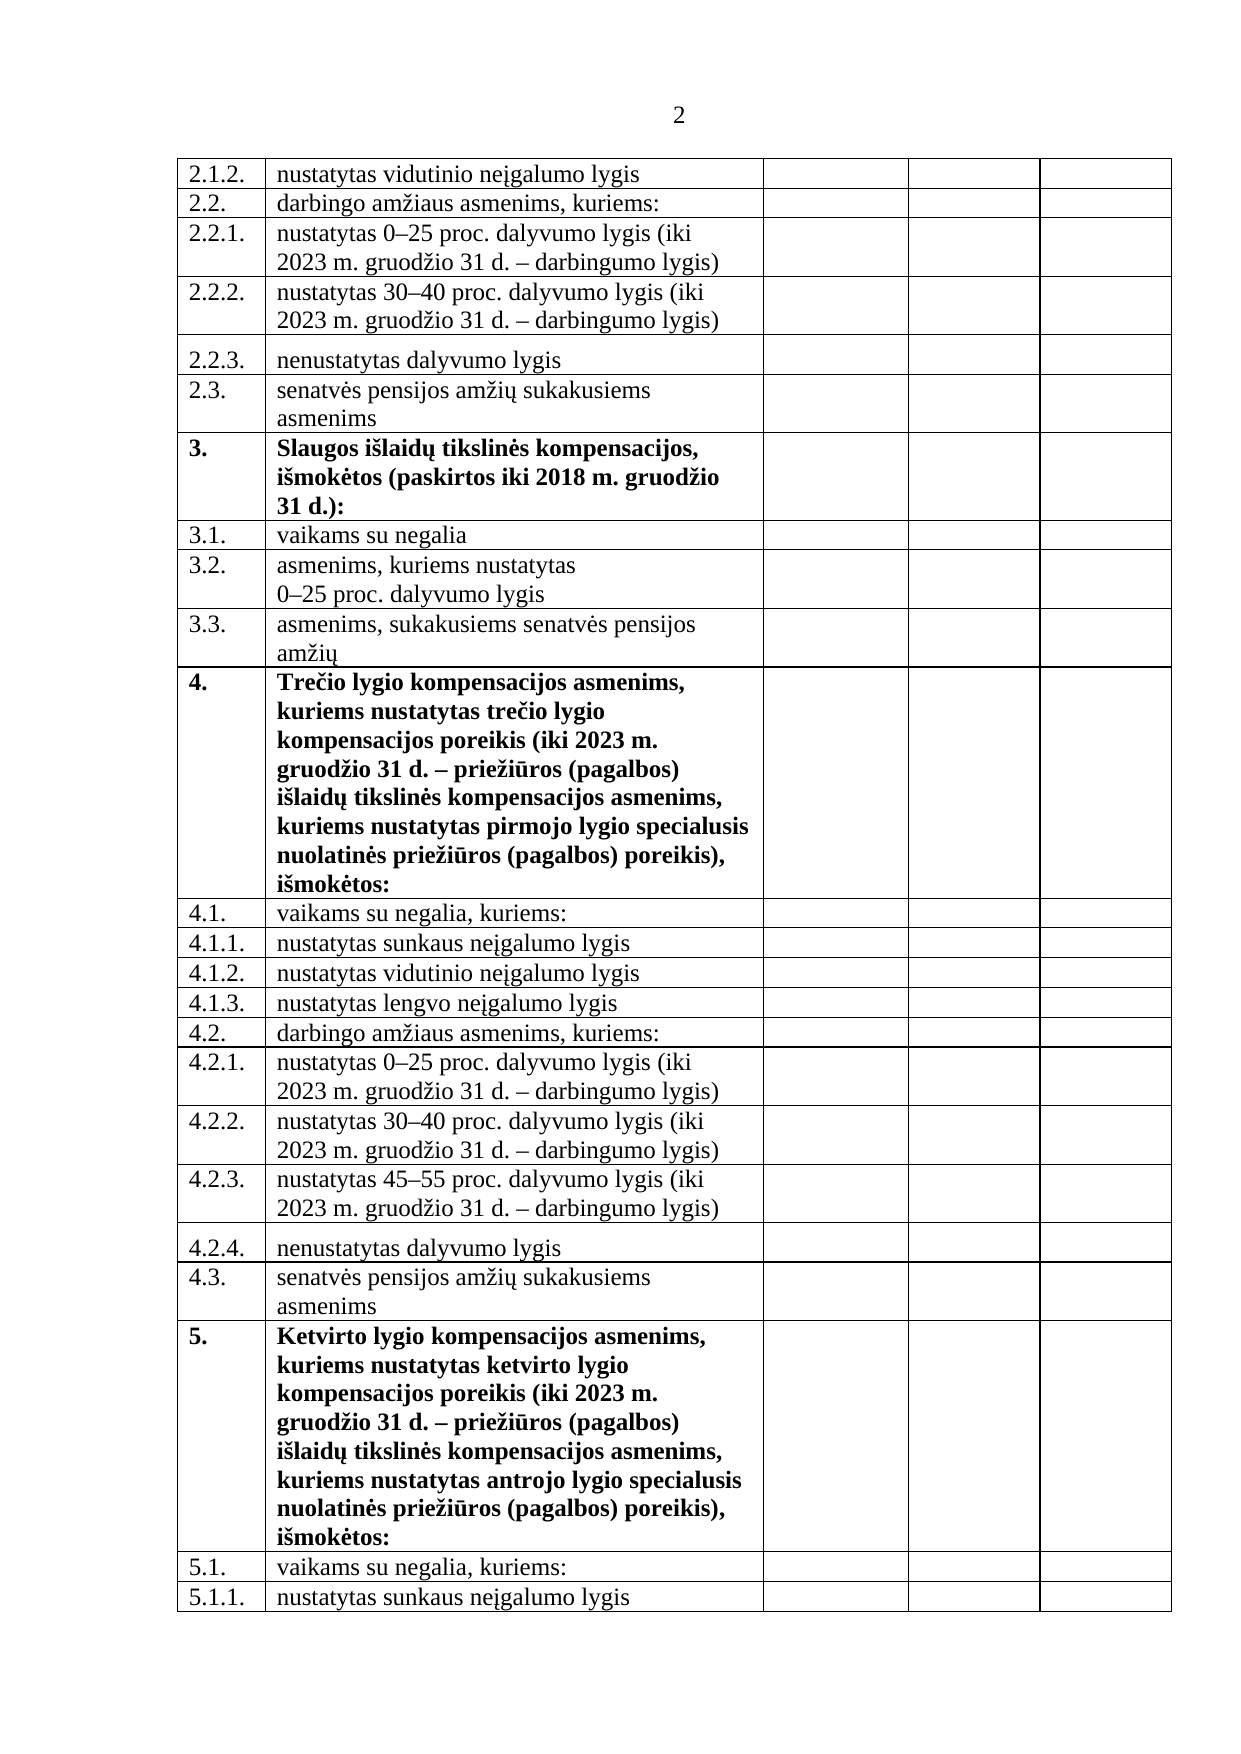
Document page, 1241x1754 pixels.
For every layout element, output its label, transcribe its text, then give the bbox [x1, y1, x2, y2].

table_cell [1041, 1582, 1171, 1611]
table_cell [764, 1263, 908, 1320]
table_cell 3. [178, 433, 265, 519]
table_cell Trečio lygio kompensacijos asmenims, kuriems nustatytas trečio lygio kompensacijos poreikis (iki 2023 m. gruodžio 31 d. – priežiūros (pagalbos) išlaidų tikslinės kompensacijos asmenims, kuriems nustatytas pirmojo lygio specialusis nuolatinės priežiūros (pagalbos) poreikis), išmokėtos: [266, 668, 763, 897]
table_cell [909, 550, 1039, 608]
table_cell Slaugos išlaidų tikslinės kompensacijos, išmokėtos (paskirtos iki 2018 m. gruodžio 31 d.): [266, 433, 763, 519]
table_cell 4.2.3. [178, 1165, 265, 1222]
table_cell Ketvirto lygio kompensacijos asmenims, kuriems nustatytas ketvirto lygio kompensacijos poreikis (iki 2023 m. gruodžio 31 d. – priežiūros (pagalbos) išlaidų tikslinės kompensacijos asmenims, kuriems nustatytas antrojo lygio specialusis nuolatinės priežiūros (pagalbos) poreikis), išmokėtos: [266, 1321, 763, 1551]
table_cell [764, 1552, 908, 1581]
table_cell nenustatytas dalyvumo lygis [266, 335, 763, 374]
table_cell [909, 433, 1039, 519]
table_cell [909, 988, 1039, 1017]
table_cell nustatytas sunkaus neįgalumo lygis [266, 928, 763, 957]
table_cell nustatytas sunkaus neįgalumo lygis [266, 1582, 763, 1611]
table_cell 2.2. [178, 189, 265, 217]
table_cell [1041, 609, 1171, 666]
table_cell [909, 1018, 1039, 1046]
table_cell 4. [178, 668, 265, 897]
table_cell asmenims, sukakusiems senatvės pensijos amžių [266, 609, 763, 666]
table_cell [1041, 1552, 1171, 1581]
table_cell senatvės pensijos amžių sukakusiems asmenims [266, 1263, 763, 1320]
table_cell [764, 1018, 908, 1046]
table_cell 3.1. [178, 521, 265, 549]
table_cell vaikams su negalia [266, 521, 763, 549]
table_cell nenustatytas dalyvumo lygis [266, 1223, 763, 1261]
table_cell [764, 159, 908, 187]
table_cell [764, 1106, 908, 1163]
table_cell 4.3. [178, 1263, 265, 1320]
table_cell [909, 277, 1039, 334]
table_cell [1041, 159, 1171, 187]
table_cell [764, 668, 908, 897]
table_cell nustatytas vidutinio neįgalumo lygis [266, 159, 763, 187]
table_cell senatvės pensijos amžių sukakusiems asmenims [266, 375, 763, 432]
table_cell [909, 1165, 1039, 1222]
table_cell [909, 375, 1039, 432]
table_cell nustatytas vidutinio neįgalumo lygis [266, 958, 763, 987]
table_cell [764, 375, 908, 432]
table_cell [909, 1582, 1039, 1611]
table_cell [1041, 375, 1171, 432]
table_cell [909, 1321, 1039, 1551]
table_cell [909, 159, 1039, 187]
table_cell [909, 335, 1039, 374]
table_cell [909, 189, 1039, 217]
table_cell 2.3. [178, 375, 265, 432]
table_cell [909, 1106, 1039, 1163]
table_cell [909, 218, 1039, 276]
table_cell [1041, 1223, 1171, 1261]
table_cell 4.1. [178, 899, 265, 927]
table_cell 2.2.1. [178, 218, 265, 276]
table_cell [1041, 1165, 1171, 1222]
table_cell [764, 988, 908, 1017]
table_cell [764, 1321, 908, 1551]
table_cell 2.2.2. [178, 277, 265, 334]
table_cell [909, 668, 1039, 897]
table_cell [764, 1048, 908, 1105]
table_cell [909, 1552, 1039, 1581]
table_cell 4.1.1. [178, 928, 265, 957]
table_cell [1041, 521, 1171, 549]
table_cell 4.2. [178, 1018, 265, 1046]
table_cell [764, 1165, 908, 1222]
table_cell [1041, 335, 1171, 374]
table_cell [909, 521, 1039, 549]
table_cell [1041, 218, 1171, 276]
table_cell [764, 218, 908, 276]
table_cell nustatytas 30–40 proc. dalyvumo lygis (iki 2023 m. gruodžio 31 d. – darbingumo lygis) [266, 1106, 763, 1163]
table_cell darbingo amžiaus asmenims, kuriems: [266, 189, 763, 217]
table_cell vaikams su negalia, kuriems: [266, 899, 763, 927]
table_cell 4.2.1. [178, 1048, 265, 1105]
table_cell [1041, 550, 1171, 608]
table_cell 4.1.2. [178, 958, 265, 987]
table_cell [764, 277, 908, 334]
table_cell 2.1.2. [178, 159, 265, 187]
table_cell [764, 958, 908, 987]
table_cell [909, 958, 1039, 987]
table_cell [1041, 928, 1171, 957]
table_cell nustatytas 30–40 proc. dalyvumo lygis (iki 2023 m. gruodžio 31 d. – darbingumo lygis) [266, 277, 763, 334]
table_cell nustatytas 0–25 proc. dalyvumo lygis (iki 2023 m. gruodžio 31 d. – darbingumo lygis) [266, 218, 763, 276]
table_cell [764, 1223, 908, 1261]
table_cell [909, 928, 1039, 957]
table_cell 4.2.2. [178, 1106, 265, 1163]
table_cell [909, 1048, 1039, 1105]
table_cell nustatytas 45–55 proc. dalyvumo lygis (iki 2023 m. gruodžio 31 d. – darbingumo lygis) [266, 1165, 763, 1222]
table_cell [1041, 277, 1171, 334]
table_cell nustatytas 0–25 proc. dalyvumo lygis (iki 2023 m. gruodžio 31 d. – darbingumo lygis) [266, 1048, 763, 1105]
table_cell [1041, 1263, 1171, 1320]
table_cell 3.3. [178, 609, 265, 666]
table_cell [1041, 958, 1171, 987]
table_cell [764, 899, 908, 927]
table_cell 3.2. [178, 550, 265, 608]
table_cell [909, 899, 1039, 927]
table_cell asmenims, kuriems nustatytas 0–25 proc. dalyvumo lygis [266, 550, 763, 608]
table_cell [764, 189, 908, 217]
table_cell [909, 609, 1039, 666]
table_cell [1041, 1321, 1171, 1551]
table_cell [1041, 1048, 1171, 1105]
table_cell [764, 609, 908, 666]
table_cell darbingo amžiaus asmenims, kuriems: [266, 1018, 763, 1046]
table_cell [764, 550, 908, 608]
table_cell 5.1. [178, 1552, 265, 1581]
table_cell 5.1.1. [178, 1582, 265, 1611]
table_cell 4.1.3. [178, 988, 265, 1017]
table_cell [1041, 189, 1171, 217]
table_cell [764, 521, 908, 549]
table_cell [764, 433, 908, 519]
table_cell [764, 1582, 908, 1611]
table_cell [1041, 1106, 1171, 1163]
table_cell vaikams su negalia, kuriems: [266, 1552, 763, 1581]
table_cell [1041, 668, 1171, 897]
table_cell nustatytas lengvo neįgalumo lygis [266, 988, 763, 1017]
table_cell [764, 928, 908, 957]
table_cell [764, 335, 908, 374]
table_cell [1041, 899, 1171, 927]
table_cell [1041, 988, 1171, 1017]
table_cell 4.2.4. [178, 1223, 265, 1261]
table_cell [1041, 1018, 1171, 1046]
table_cell [909, 1223, 1039, 1261]
table_cell [909, 1263, 1039, 1320]
table_cell 5. [178, 1321, 265, 1551]
table_cell 2.2.3. [178, 335, 265, 374]
table_cell [1041, 433, 1171, 519]
